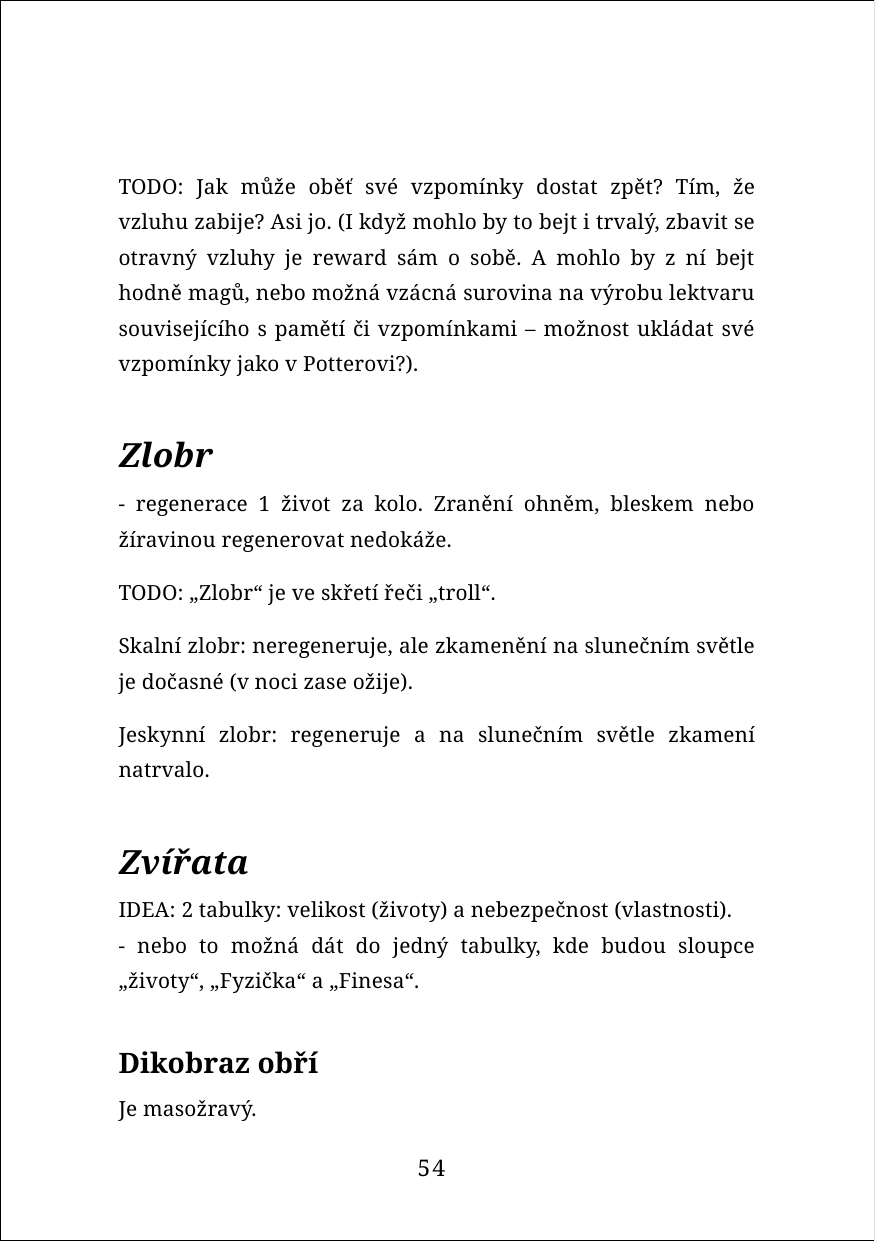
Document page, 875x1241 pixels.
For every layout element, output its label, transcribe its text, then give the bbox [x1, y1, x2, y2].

subtitle Dikobraz obří [118, 1043, 756, 1082]
text TODO: „Zlobr“ je ve skřetí řeči „troll“. [118, 578, 756, 607]
subtitle Zvířata [118, 838, 756, 884]
text Skalní zlobr: neregeneruje, ale zkamenění na slunečním světle je dočasné (v noci zase ožije). [118, 631, 756, 695]
text - regenerace 1 život za kolo. Zranění ohněm, bleskem nebo žíravinou regenerovat nedokáže. [118, 489, 756, 553]
subtitle Zlobr [118, 432, 756, 478]
text IDEA: 2 tabulky: velikost (životy) a nebezpečnost (vlastnosti). - nebo to možná dát do jedný tabulky, kde budou sloupce „životy“, „Fyzička“ a „Finesa“. [118, 896, 756, 995]
text Je masožravý. [118, 1094, 756, 1122]
text TODO: Jak může oběť své vzpomínky dostat zpět? Tím, že vzluhu zabije? Asi jo. (I když mohlo by to bejt i trvalý, zbavit se otravný vzluhy je reward sám o sobě. A mohlo by z ní bejt hodně magů, nebo možná vzácná surovina na výrobu lektvaru souvisejícího s pamětí či vzpomínkami – možnost ukládat své vzpomínky jako v Potterovi?). [118, 172, 756, 378]
text Jeskynní zlobr: regeneruje a na slunečním světle zkamení natrvalo. [118, 720, 756, 784]
